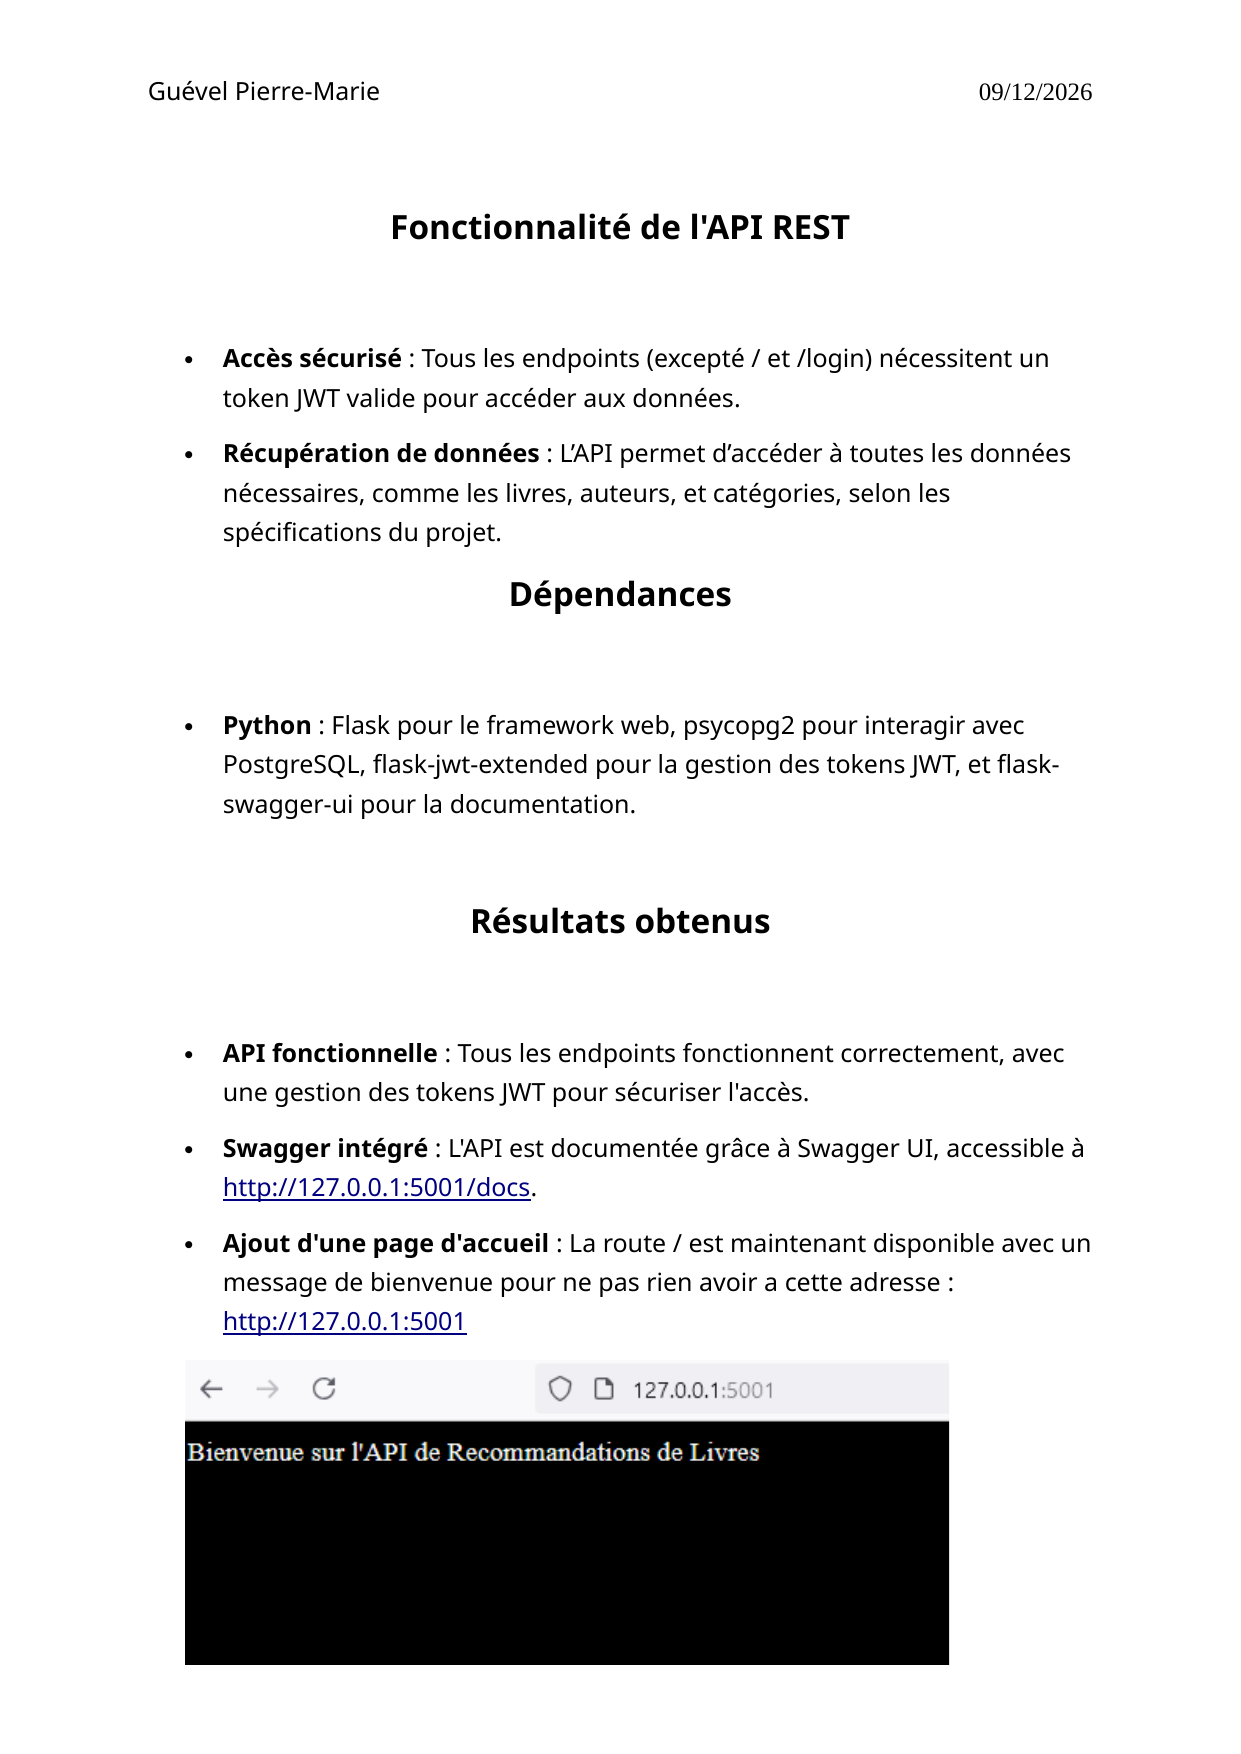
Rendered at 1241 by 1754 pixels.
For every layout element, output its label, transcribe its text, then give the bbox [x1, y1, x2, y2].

text Fonctionnalité de l'API REST [148, 203, 1093, 249]
list Récupération de données : L’API permet d’accéder à toutes les données nécessaires, comme les livres, auteurs, et catégories, selon les spécifications du projet. [185, 436, 1093, 548]
list Ajout d'une page d'accueil : La route / est maintenant disponible avec un message de bienvenue pour ne pas rien avoir a cette adresse : http://127.0.0.1:5001 [185, 1226, 1093, 1338]
list Accès sécurisé : Tous les endpoints (excepté / et /login) nécessitent un token JWT valide pour accéder aux données. [185, 341, 1093, 414]
text Résultats obtenus [148, 898, 1093, 943]
list Swagger intégré : L'API est documentée grâce à Swagger UI, accessible à http://127.0.0.1:5001/docs. [185, 1131, 1093, 1204]
list API fonctionnelle : Tous les endpoints fonctionnent correctement, avec une gestion des tokens JWT pour sécuriser l'accès. [185, 1036, 1093, 1109]
list Python : Flask pour le framework web, psycopg2 pour interagir avec PostgreSQL, flask-jwt-extended pour la gestion des tokens JWT, et flask-swagger-ui pour la documentation. [185, 708, 1093, 820]
text Dépendances [148, 570, 1093, 616]
